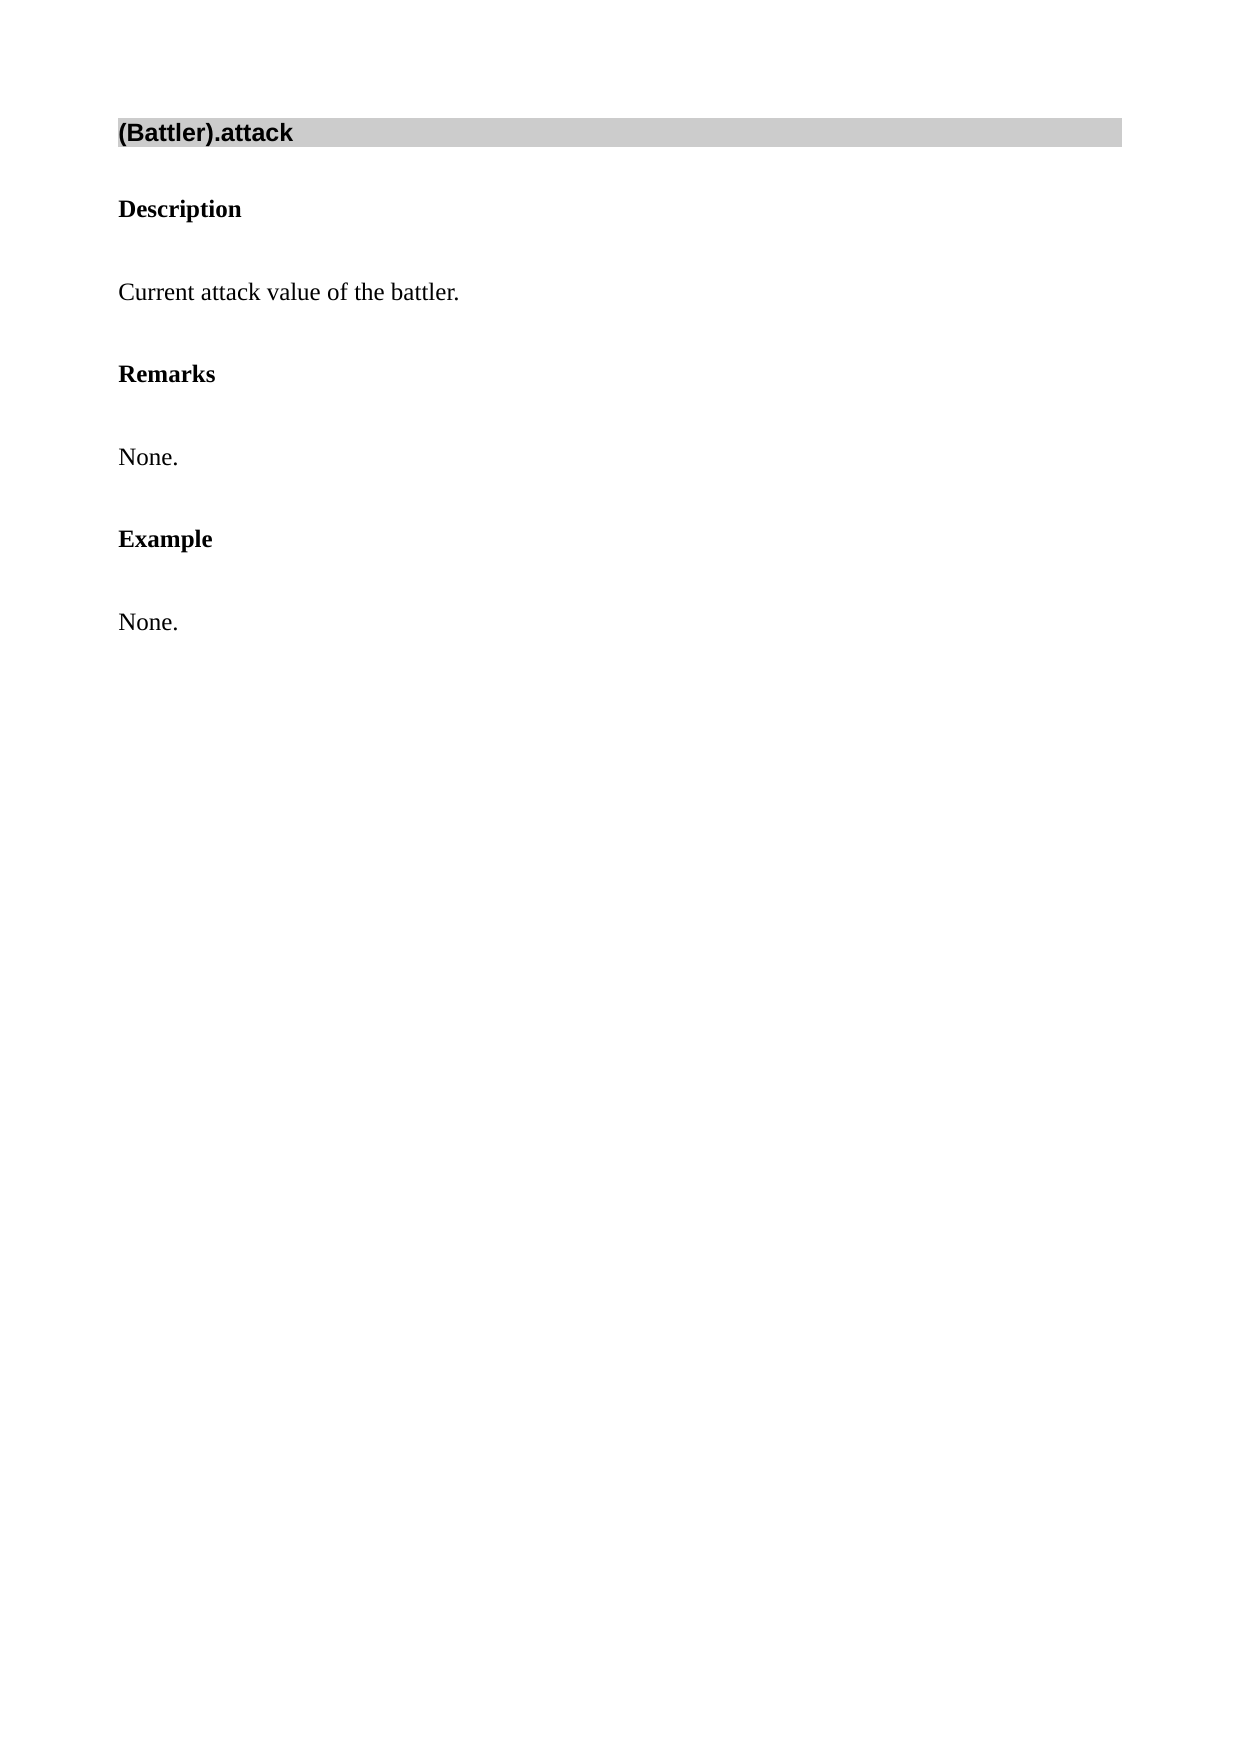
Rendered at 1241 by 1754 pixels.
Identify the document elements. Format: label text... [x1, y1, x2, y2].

text None. [118, 442, 1122, 471]
text None. [118, 607, 1122, 636]
text Description [118, 194, 1122, 223]
text Remarks [118, 359, 1122, 388]
text Example [118, 524, 1122, 553]
subtitle (Battler).attack [118, 118, 1122, 147]
text Current attack value of the battler. [118, 277, 1122, 306]
